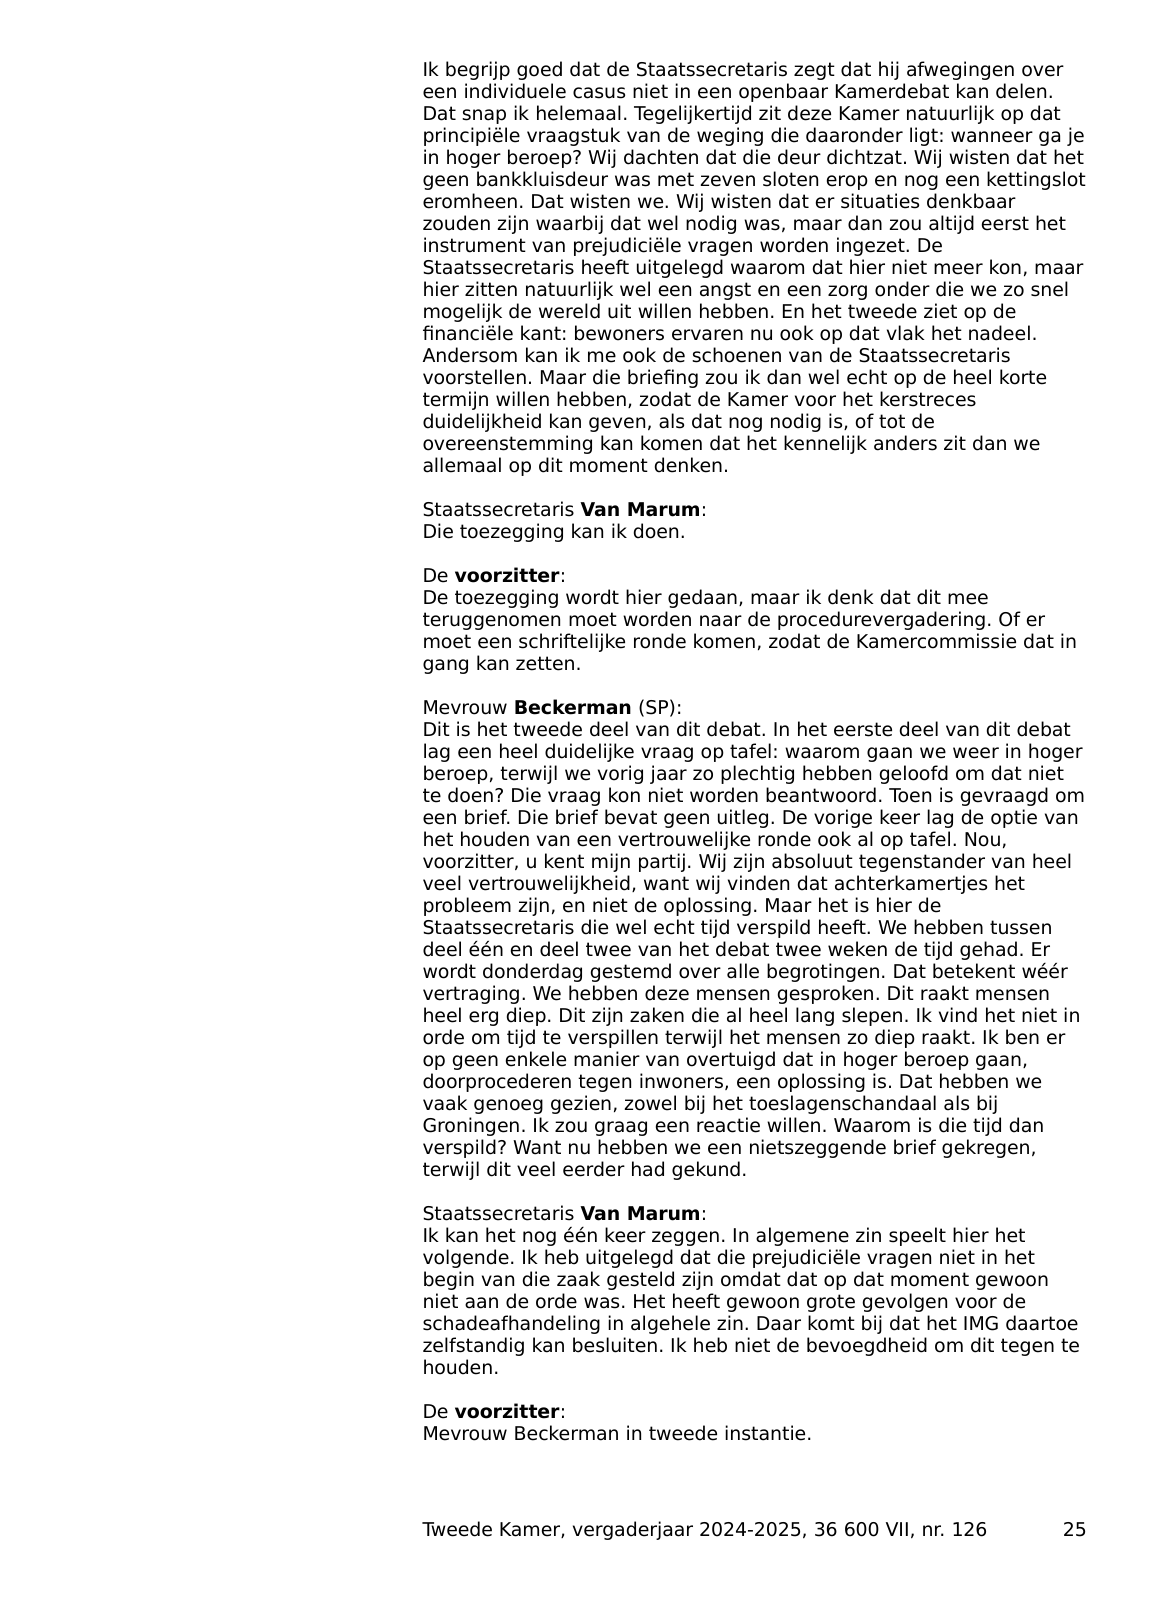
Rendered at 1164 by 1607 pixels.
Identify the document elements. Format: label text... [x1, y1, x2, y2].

text Die toezegging kan ik doen. [422, 521, 1087, 543]
text Ik begrijp goed dat de Staatssecretaris zegt dat hij afwegingen over een individuele casus niet in een openbaar Kamerdebat kan delen. Dat snap ik helemaal. Tegelijkertijd zit deze Kamer natuurlijk op dat principiële vraagstuk van de weging die daaronder ligt: wanneer ga je in hoger beroep? Wij dachten dat die deur dichtzat. Wij wisten dat het geen bankkluisdeur was met zeven sloten erop en nog een kettingslot eromheen. Dat wisten we. Wij wisten dat er situaties denkbaar zouden zijn waarbij dat wel nodig was, maar dan zou altijd eerst het instrument van prejudiciële vragen worden ingezet. De Staatssecretaris heeft uitgelegd waarom dat hier niet meer kon, maar hier zitten natuurlijk wel een angst en een zorg onder die we zo snel mogelijk de wereld uit willen hebben. En het tweede ziet op de financiële kant: bewoners ervaren nu ook op dat vlak het nadeel. Andersom kan ik me ook de schoenen van de Staatssecretaris voorstellen. Maar die briefing zou ik dan wel echt op de heel korte termijn willen hebben, zodat de Kamer voor het kerstreces duidelijkheid kan geven, als dat nog nodig is, of tot de overeenstemming kan komen dat het kennelijk anders zit dan we allemaal op dit moment denken. [422, 59, 1087, 477]
text Staatssecretaris Van Marum: [422, 499, 1087, 521]
text Dit is het tweede deel van dit debat. In het eerste deel van dit debat lag een heel duidelijke vraag op tafel: waarom gaan we weer in hoger beroep, terwijl we vorig jaar zo plechtig hebben geloofd om dat niet te doen? Die vraag kon niet worden beantwoord. Toen is gevraagd om een brief. Die brief bevat geen uitleg. De vorige keer lag de optie van het houden van een vertrouwelijke ronde ook al op tafel. Nou, voorzitter, u kent mijn partij. Wij zijn absoluut tegenstander van heel veel vertrouwelijkheid, want wij vinden dat achterkamertjes het probleem zijn, en niet de oplossing. Maar het is hier de Staatssecretaris die wel echt tijd verspild heeft. We hebben tussen deel één en deel twee van het debat twee weken de tijd gehad. Er wordt donderdag gestemd over alle begrotingen. Dat betekent wéér vertraging. We hebben deze mensen gesproken. Dit raakt mensen heel erg diep. Dit zijn zaken die al heel lang slepen. Ik vind het niet in orde om tijd te verspillen terwijl het mensen zo diep raakt. Ik ben er op geen enkele manier van overtuigd dat in hoger beroep gaan, doorprocederen tegen inwoners, een oplossing is. Dat hebben we vaak genoeg gezien, zowel bij het toeslagenschandaal als bij Groningen. Ik zou graag een reactie willen. Waarom is die tijd dan verspild? Want nu hebben we een nietszeggende brief gekregen, terwijl dit veel eerder had gekund. [422, 719, 1087, 1181]
text Mevrouw Beckerman in tweede instantie. [422, 1423, 1087, 1445]
text De voorzitter: [422, 565, 1087, 587]
text Mevrouw Beckerman (SP): [422, 697, 1087, 719]
text De toezegging wordt hier gedaan, maar ik denk dat dit mee teruggenomen moet worden naar de procedurevergadering. Of er moet een schriftelijke ronde komen, zodat de Kamercommissie dat in gang kan zetten. [422, 587, 1087, 675]
text Ik kan het nog één keer zeggen. In algemene zin speelt hier het volgende. Ik heb uitgelegd dat die prejudiciële vragen niet in het begin van die zaak gesteld zijn omdat dat op dat moment gewoon niet aan de orde was. Het heeft gewoon grote gevolgen voor de schadeafhandeling in algehele zin. Daar komt bij dat het IMG daartoe zelfstandig kan besluiten. Ik heb niet de bevoegdheid om dit tegen te houden. [422, 1225, 1087, 1379]
text Staatssecretaris Van Marum: [422, 1203, 1087, 1225]
text De voorzitter: [422, 1401, 1087, 1423]
